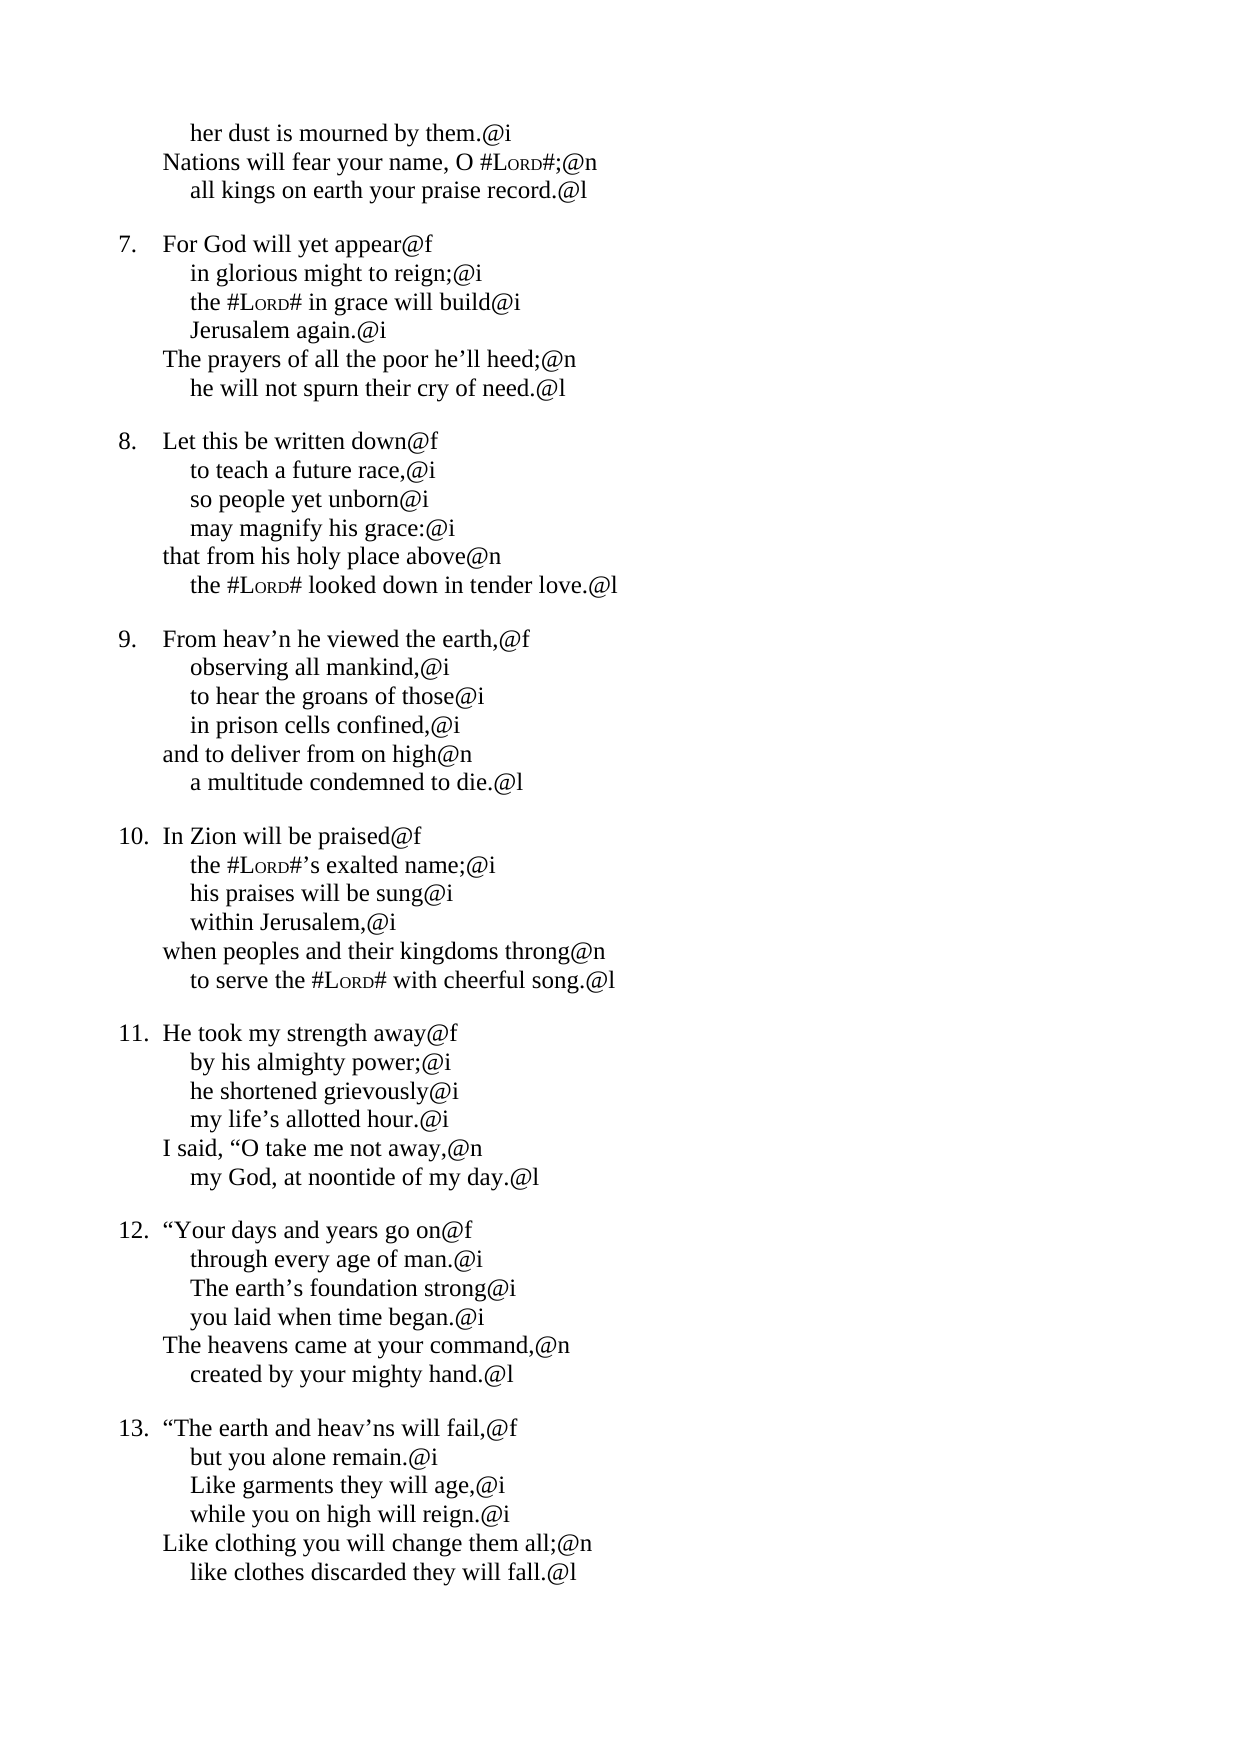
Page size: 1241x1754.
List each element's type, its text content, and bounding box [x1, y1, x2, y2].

text the #Lord#’s exalted name;@i [171, 850, 1122, 878]
text 11. He took my strength away@f [118, 1018, 1122, 1047]
text 12. “Your days and years go on@f [118, 1216, 1122, 1244]
text in glorious might to reign;@i [171, 258, 1122, 287]
text her dust is mourned by them.@i [171, 118, 1122, 147]
text 9. From heav’n he viewed the earth,@f [118, 624, 1122, 652]
text while you on high will reign.@i [171, 1499, 1122, 1528]
text Like garments they will age,@i [171, 1470, 1122, 1499]
text and to deliver from on high@n [162, 739, 1122, 767]
text I said, “O take me not away,@n [162, 1133, 1122, 1162]
text my life’s allotted hour.@i [171, 1104, 1122, 1133]
text to serve the #Lord# with cheerful song.@l [171, 965, 1122, 993]
text The prayers of all the poor he’ll heed;@n [162, 344, 1122, 373]
text in prison cells confined,@i [171, 710, 1122, 739]
text The heavens came at your command,@n [162, 1331, 1122, 1359]
text to hear the groans of those@i [171, 681, 1122, 710]
text by his almighty power;@i [171, 1047, 1122, 1076]
text a multitude condemned to die.@l [171, 767, 1122, 796]
text may magnify his grace:@i [171, 513, 1122, 541]
text created by your mighty hand.@l [171, 1359, 1122, 1388]
text but you alone remain.@i [171, 1442, 1122, 1470]
text 10. In Zion will be praised@f [118, 821, 1122, 850]
text all kings on earth your praise record.@l [171, 176, 1122, 204]
text Jerusalem again.@i [171, 315, 1122, 344]
text through every age of man.@i [171, 1244, 1122, 1273]
text he shortened grievously@i [171, 1076, 1122, 1104]
text observing all mankind,@i [171, 652, 1122, 681]
text the #Lord# looked down in tender love.@l [171, 570, 1122, 599]
text you laid when time began.@i [171, 1302, 1122, 1331]
text 13. “The earth and heav’ns will fail,@f [118, 1413, 1122, 1442]
text he will not spurn their cry of need.@l [171, 373, 1122, 402]
text his praises will be sung@i [171, 878, 1122, 907]
text 8. Let this be written down@f [118, 426, 1122, 455]
text like clothes discarded they will fall.@l [171, 1557, 1122, 1585]
text The earth’s foundation strong@i [171, 1273, 1122, 1302]
text so people yet unborn@i [171, 484, 1122, 513]
text when peoples and their kingdoms throng@n [162, 936, 1122, 965]
text within Jerusalem,@i [171, 907, 1122, 936]
text the #Lord# in grace will build@i [171, 287, 1122, 315]
text Nations will fear your name, O #Lord#;@n [162, 147, 1122, 176]
text my God, at noontide of my day.@l [171, 1162, 1122, 1191]
text that from his holy place above@n [162, 541, 1122, 570]
text Like clothing you will change them all;@n [162, 1528, 1122, 1557]
text to teach a future race,@i [171, 455, 1122, 484]
text 7. For God will yet appear@f [118, 229, 1122, 258]
